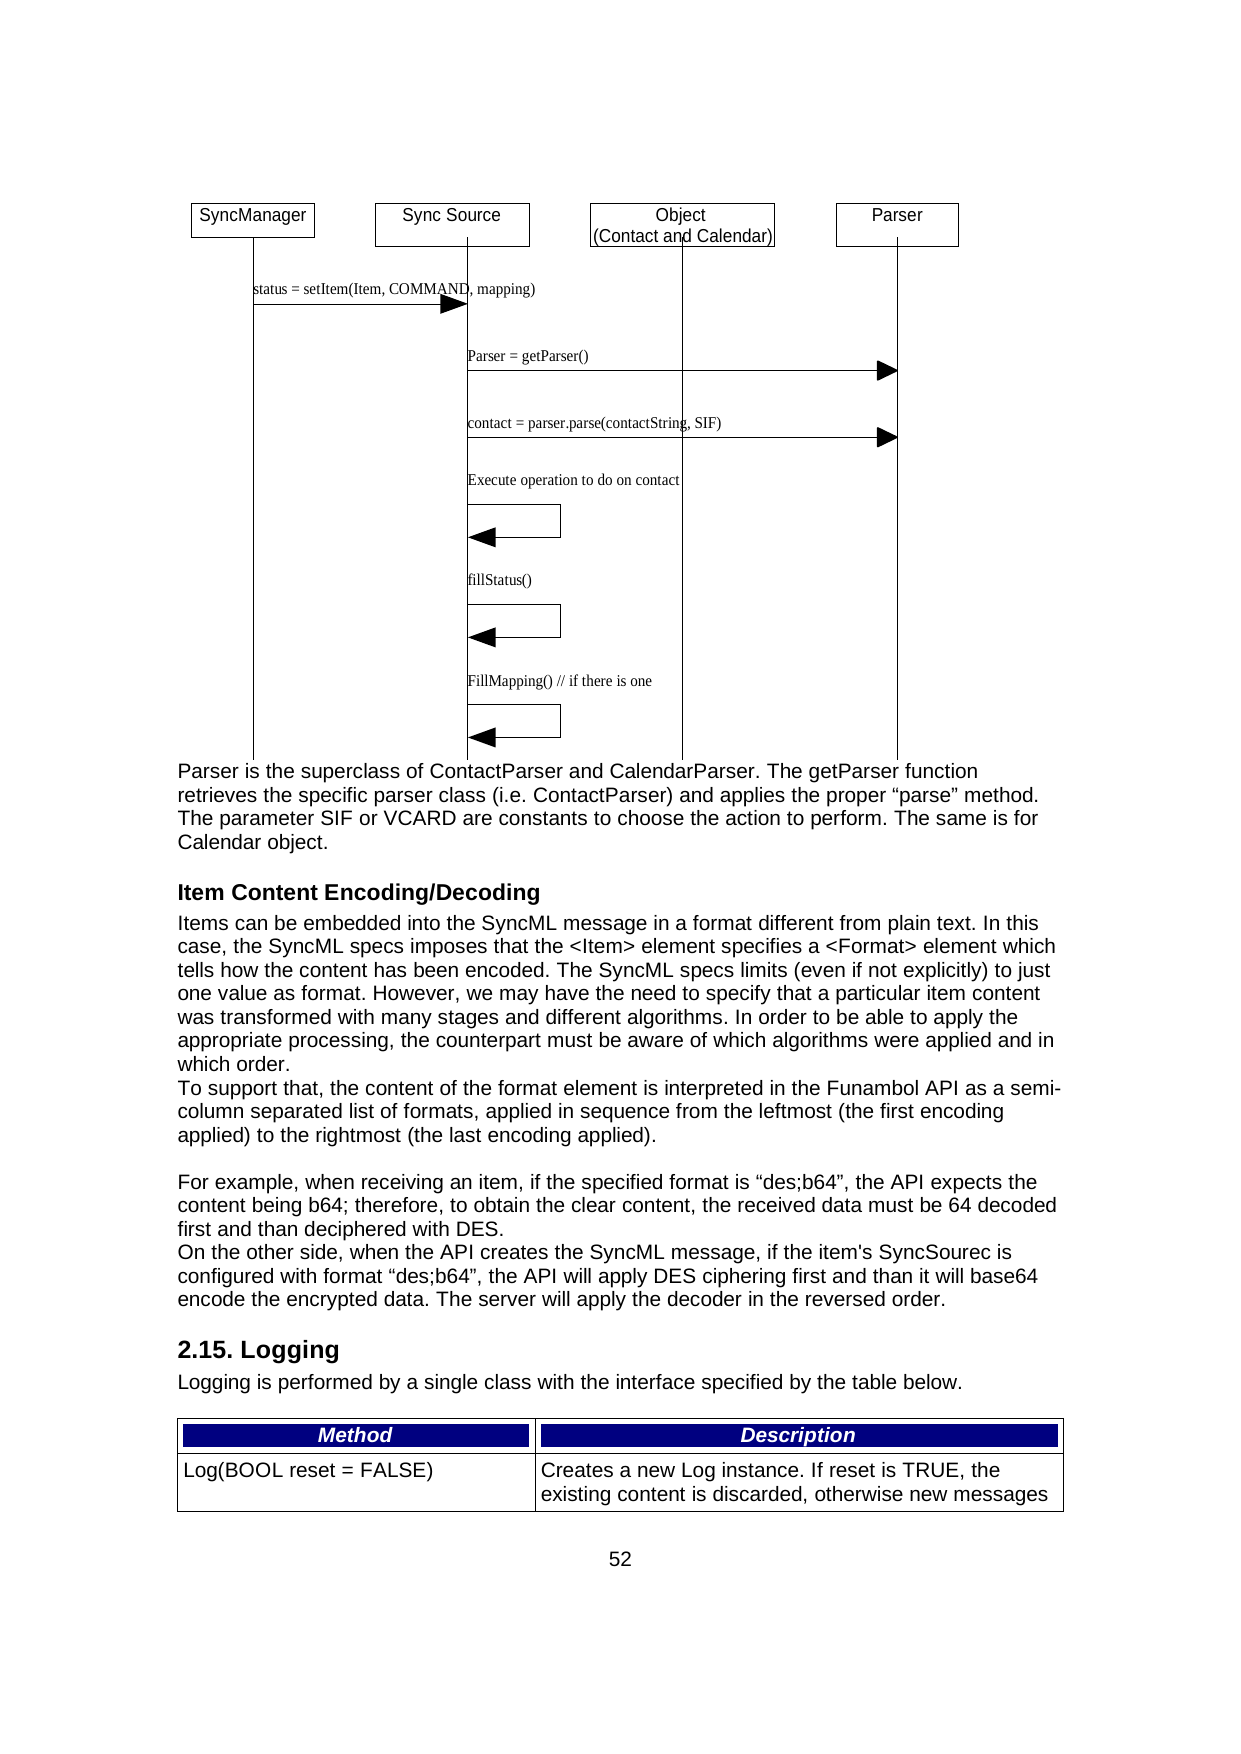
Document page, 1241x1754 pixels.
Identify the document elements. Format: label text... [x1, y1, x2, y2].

subtitle Item Content Encoding/Decoding [177, 879, 1063, 905]
table_header Method [178, 1419, 535, 1453]
text For example, when receiving an item, if the specified format is “des;b64”, the API expects the content being b64; therefore, to obtain the clear content, the received data must be 64 decoded first and than deciphered with DES. [177, 1170, 1063, 1241]
text To support that, the content of the format element is interpreted in the Funambol API as a semi-column separated list of formats, applied in sequence from the leftmost (the first encoding applied) to the rightmost (the last encoding applied). [177, 1076, 1063, 1147]
text Logging is performed by a single class with the interface specified by the table below. [177, 1371, 1063, 1394]
text Parser is the superclass of ContactParser and CalendarParser. The getParser function retrieves the specific parser class (i.e. ContactParser) and applies the proper “parse” method. The parameter SIF or VCARD are constants to choose the action to perform. The same is for Calendar object. [177, 177, 1063, 854]
table_cell Creates a new Log instance. If reset is TRUE, the existing content is discarded, otherwise new messages [536, 1454, 1063, 1511]
subtitle Logging [177, 1336, 1063, 1364]
table_header Description [536, 1419, 1063, 1453]
table_cell Log(BOOL reset = FALSE) [178, 1454, 535, 1511]
text On the other side, when the API creates the SyncML message, if the item's SyncSourec is configured with format “des;b64”, the API will apply DES ciphering first and than it will base64 encode the encrypted data. The server will apply the decoder in the reversed order. [177, 1241, 1063, 1311]
text Items can be embedded into the SyncML message in a format different from plain text. In this case, the SyncML specs imposes that the <Item> element specifies a <Format> element which tells how the content has been encoded. The SyncML specs limits (even if not explicitly) to just one value as format. However, we may have the need to specify that a particular item content was transformed with many stages and different algorithms. In order to be able to apply the appropriate processing, the counterpart must be aware of which algorithms were applied and in which order. [177, 911, 1063, 1076]
